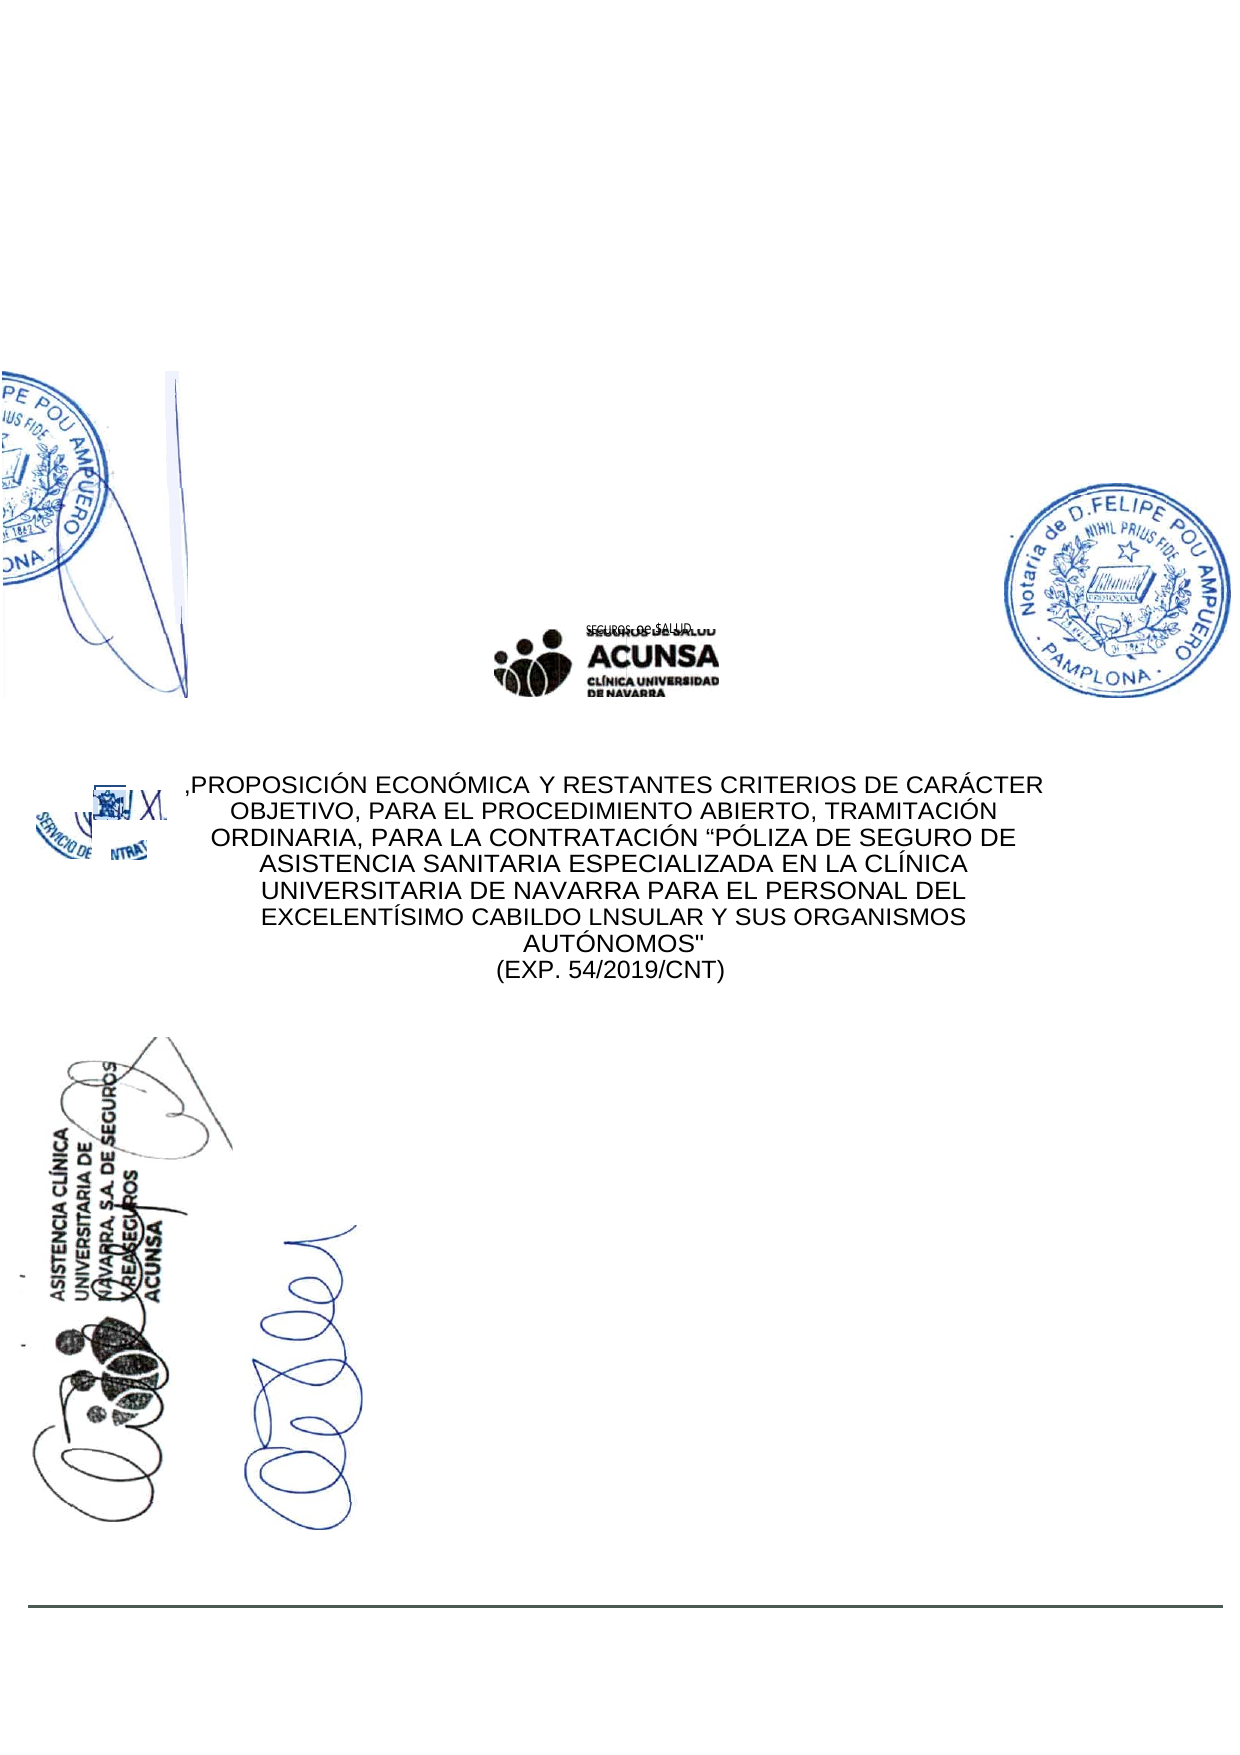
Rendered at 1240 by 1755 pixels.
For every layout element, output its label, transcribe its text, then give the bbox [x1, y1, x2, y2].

text ,PROPOSICIÓN ECONÓMICA Y RESTANTES CRITERIOS DE CARÁCTER OBJETIVO, PARA EL PROCEDIMIENTO ABIERTO, TRAMITACIÓN ORDINARIA, PARA LA CONTRATACIÓN “PÓLIZA DE SEGURO DE ASISTENCIA SANITARIA ESPECIALIZADA EN LA CLÍNICA UNIVERSITARIA DE NAVARRA PARA EL PERSONAL DEL EXCELENTÍSIMO CABILDO LNSULAR Y SUS ORGANISMOS AUTÓNOMOS" [177, 773, 1050, 957]
text (EXP. 54/2019/CNT) [393, 957, 828, 984]
